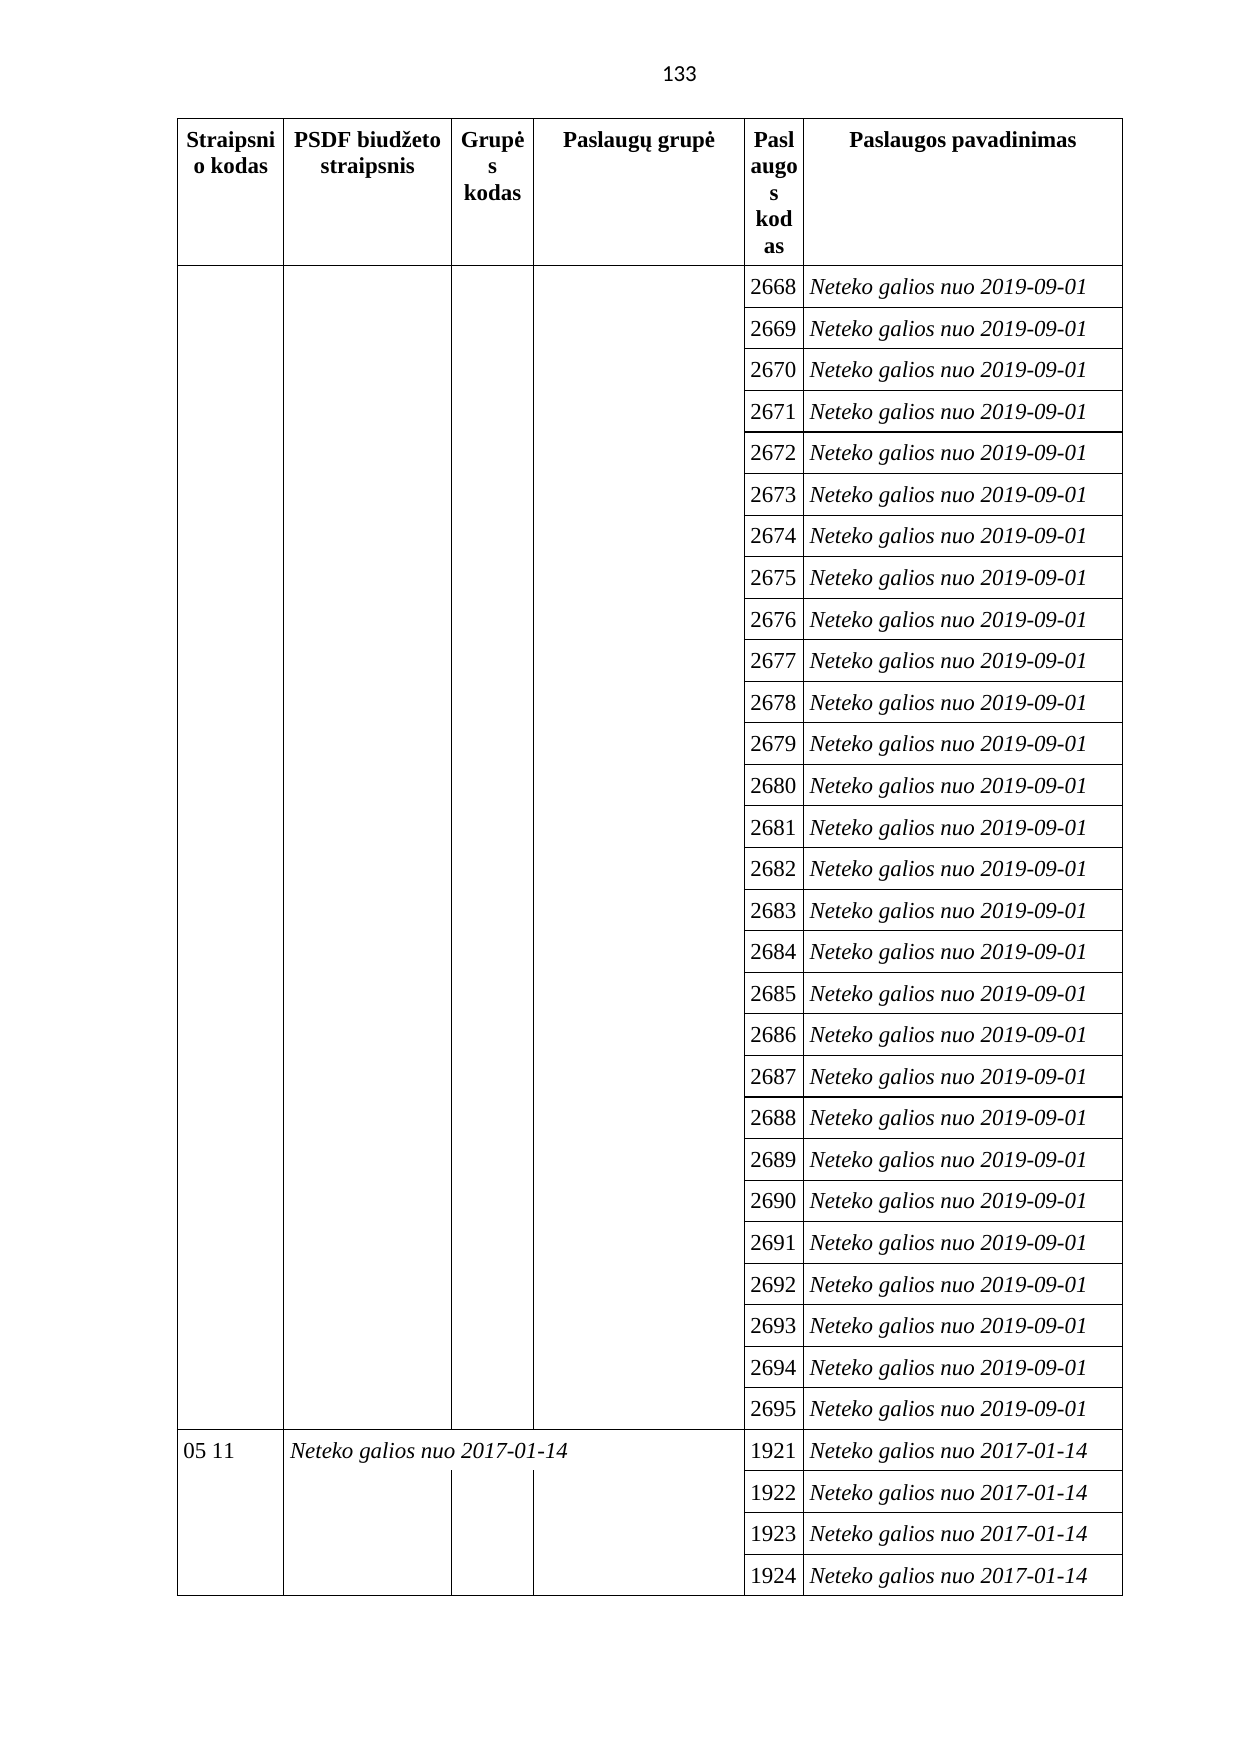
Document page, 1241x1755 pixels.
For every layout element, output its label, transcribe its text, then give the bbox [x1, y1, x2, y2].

table_cell [178, 847, 283, 888]
table_cell [534, 1470, 744, 1512]
table_cell Neteko galios nuo 2019-09-01 [804, 474, 1122, 514]
table_cell [178, 805, 283, 847]
table_cell 2684 [745, 931, 803, 972]
table_cell [452, 972, 533, 1013]
table_cell [178, 390, 283, 431]
table_cell 2690 [745, 1181, 803, 1221]
table_cell Neteko galios nuo 2019-09-01 [804, 1222, 1122, 1263]
table_cell [534, 390, 744, 431]
table_cell [178, 1096, 283, 1138]
table_cell [178, 473, 283, 514]
table_cell 2676 [745, 599, 803, 639]
table_header Grupės kodas [452, 119, 533, 265]
table_cell 2693 [745, 1305, 803, 1346]
table_cell [284, 1304, 451, 1346]
table_cell Neteko galios nuo 2019-09-01 [804, 391, 1122, 431]
table_cell [284, 764, 451, 805]
table_cell 2670 [745, 349, 803, 390]
table_cell [452, 889, 533, 930]
table_cell [452, 598, 533, 639]
table_cell [452, 805, 533, 847]
table_cell Neteko galios nuo 2019-09-01 [804, 433, 1122, 473]
table_header Paslaugos kodas [745, 119, 803, 265]
table_cell [178, 889, 283, 930]
table_cell [534, 1180, 744, 1221]
table_cell [534, 639, 744, 681]
table_cell [534, 1138, 744, 1179]
table_cell [534, 1263, 744, 1304]
table_cell [178, 722, 283, 764]
table_cell [534, 805, 744, 847]
table_cell Neteko galios nuo 2019-09-01 [804, 1139, 1122, 1179]
table_cell Neteko galios nuo 2019-09-01 [804, 1181, 1122, 1221]
table_cell Neteko galios nuo 2017-01-14 [804, 1471, 1122, 1512]
table_cell Neteko galios nuo 2017-01-14 [284, 1430, 744, 1470]
table_cell 2695 [745, 1388, 803, 1429]
table_cell [534, 889, 744, 930]
table_cell [452, 1221, 533, 1263]
table_cell [452, 681, 533, 722]
table_header Straipsnio kodas [178, 119, 283, 265]
table_cell Neteko galios nuo 2019-09-01 [804, 848, 1122, 888]
table_cell [452, 1470, 533, 1512]
table_cell [534, 266, 744, 307]
table_cell Neteko galios nuo 2017-01-14 [804, 1555, 1122, 1595]
table_cell 2694 [745, 1347, 803, 1387]
table_cell [452, 639, 533, 681]
table_cell [178, 1387, 283, 1429]
table_cell [178, 307, 283, 348]
table_cell [284, 266, 451, 307]
table_cell 2677 [745, 640, 803, 681]
table_cell Neteko galios nuo 2019-09-01 [804, 1264, 1122, 1304]
table_cell [284, 639, 451, 681]
table_cell [534, 722, 744, 764]
table_cell Neteko galios nuo 2019-09-01 [804, 516, 1122, 556]
table_cell Neteko galios nuo 2019-09-01 [804, 599, 1122, 639]
table_cell 2681 [745, 806, 803, 847]
table_cell [534, 348, 744, 390]
table_cell [534, 1346, 744, 1387]
table_cell [534, 431, 744, 473]
table_cell Neteko galios nuo 2019-09-01 [804, 765, 1122, 805]
table_cell [178, 764, 283, 805]
table_cell [178, 1470, 283, 1512]
table_cell [178, 266, 283, 307]
table_cell [452, 1138, 533, 1179]
table_cell 2668 [745, 266, 803, 307]
table_cell 2671 [745, 391, 803, 431]
table_cell [452, 266, 533, 307]
table_cell Neteko galios nuo 2017-01-14 [804, 1513, 1122, 1553]
table_cell Neteko galios nuo 2019-09-01 [804, 1014, 1122, 1055]
table_cell [452, 764, 533, 805]
table_cell [534, 1304, 744, 1346]
table_cell 05 11 [178, 1430, 283, 1470]
table_cell [178, 1221, 283, 1263]
table_cell [452, 1304, 533, 1346]
table_cell 2683 [745, 890, 803, 930]
table_cell [284, 307, 451, 348]
table_cell [284, 1055, 451, 1096]
table_cell 2673 [745, 474, 803, 514]
table_cell Neteko galios nuo 2019-09-01 [804, 1098, 1122, 1138]
table_cell [534, 1221, 744, 1263]
table_cell [178, 348, 283, 390]
table_cell [452, 1263, 533, 1304]
table_cell [452, 307, 533, 348]
table_cell [452, 1013, 533, 1055]
table_cell [178, 639, 283, 681]
table_cell [534, 764, 744, 805]
table_cell [452, 847, 533, 888]
table_cell [534, 307, 744, 348]
table_cell [452, 348, 533, 390]
table_cell [178, 1180, 283, 1221]
table_cell [534, 1013, 744, 1055]
table_cell 2674 [745, 516, 803, 556]
table_cell [284, 598, 451, 639]
table_cell [534, 1055, 744, 1096]
table_cell [452, 1346, 533, 1387]
table_cell [534, 473, 744, 514]
table_cell Neteko galios nuo 2019-09-01 [804, 806, 1122, 847]
table_header Paslaugų grupė [534, 119, 744, 265]
table_cell Neteko galios nuo 2019-09-01 [804, 308, 1122, 348]
table_cell 1923 [745, 1513, 803, 1553]
table_cell [534, 1512, 744, 1553]
table_cell [178, 1346, 283, 1387]
table_cell [178, 431, 283, 473]
table_cell [452, 930, 533, 972]
table_cell [284, 473, 451, 514]
table_cell 2680 [745, 765, 803, 805]
table_cell [284, 681, 451, 722]
table_cell [178, 1304, 283, 1346]
table_cell [534, 681, 744, 722]
table_cell 2688 [745, 1098, 803, 1138]
table_cell [284, 1221, 451, 1263]
table_cell [178, 556, 283, 598]
table_cell Neteko galios nuo 2019-09-01 [804, 1056, 1122, 1096]
table_cell [452, 1180, 533, 1221]
table_cell [284, 1263, 451, 1304]
table_cell [178, 1263, 283, 1304]
table_cell 2687 [745, 1056, 803, 1096]
table_cell 2675 [745, 557, 803, 598]
table_cell [284, 972, 451, 1013]
table_cell [452, 473, 533, 514]
table_cell 2692 [745, 1264, 803, 1304]
table_cell [284, 889, 451, 930]
table_cell [452, 515, 533, 556]
table_cell [534, 930, 744, 972]
table_cell 2669 [745, 308, 803, 348]
table_cell 2689 [745, 1139, 803, 1179]
table_cell Neteko galios nuo 2019-09-01 [804, 1347, 1122, 1387]
table_cell 2686 [745, 1014, 803, 1055]
table_cell [452, 556, 533, 598]
table_cell [452, 431, 533, 473]
table_cell [534, 515, 744, 556]
table_cell [284, 1180, 451, 1221]
table_cell 2682 [745, 848, 803, 888]
table_cell 1922 [745, 1471, 803, 1512]
table_cell Neteko galios nuo 2019-09-01 [804, 266, 1122, 307]
table_cell [284, 1013, 451, 1055]
table_cell [178, 1554, 283, 1595]
table_cell [284, 1096, 451, 1138]
table_cell [452, 390, 533, 431]
table_header Paslaugos pavadinimas [804, 119, 1122, 265]
table_cell 1921 [745, 1430, 803, 1470]
table_cell [534, 1554, 744, 1595]
table_cell [452, 1554, 533, 1595]
table_cell Neteko galios nuo 2019-09-01 [804, 890, 1122, 930]
table_cell [452, 1512, 533, 1553]
table_cell [178, 930, 283, 972]
table_cell [284, 431, 451, 473]
table_cell Neteko galios nuo 2019-09-01 [804, 973, 1122, 1013]
table_cell [178, 972, 283, 1013]
table_cell [178, 1512, 283, 1553]
table_cell [178, 598, 283, 639]
table_cell [284, 805, 451, 847]
table_cell 2679 [745, 723, 803, 764]
table_cell Neteko galios nuo 2019-09-01 [804, 1305, 1122, 1346]
table_cell [284, 722, 451, 764]
table_cell 2685 [745, 973, 803, 1013]
table_cell [452, 1096, 533, 1138]
table_cell [534, 972, 744, 1013]
table_cell [452, 722, 533, 764]
table_cell 2672 [745, 433, 803, 473]
table_cell [452, 1055, 533, 1096]
table_cell [534, 847, 744, 888]
table_cell [284, 348, 451, 390]
table_cell [284, 1512, 451, 1553]
table_cell 1924 [745, 1555, 803, 1595]
table_cell [284, 390, 451, 431]
table_cell [284, 556, 451, 598]
table_cell Neteko galios nuo 2019-09-01 [804, 723, 1122, 764]
table_cell 2691 [745, 1222, 803, 1263]
table_cell [284, 515, 451, 556]
table_cell [534, 1387, 744, 1429]
table_cell [178, 515, 283, 556]
table_cell [178, 1013, 283, 1055]
table_cell [178, 1138, 283, 1179]
table_cell [284, 1138, 451, 1179]
table_cell Neteko galios nuo 2019-09-01 [804, 682, 1122, 722]
table_cell [284, 1346, 451, 1387]
table_cell Neteko galios nuo 2019-09-01 [804, 931, 1122, 972]
table_cell [534, 556, 744, 598]
table_cell [284, 1387, 451, 1429]
table_cell [178, 1055, 283, 1096]
table_cell Neteko galios nuo 2019-09-01 [804, 1388, 1122, 1429]
table_cell [284, 847, 451, 888]
table_cell [534, 1096, 744, 1138]
table_cell [452, 1387, 533, 1429]
table_cell [284, 930, 451, 972]
table_cell Neteko galios nuo 2019-09-01 [804, 349, 1122, 390]
table_cell [284, 1554, 451, 1595]
table_cell [178, 681, 283, 722]
table_cell [284, 1470, 451, 1512]
table_cell [534, 598, 744, 639]
table_header PSDF biudžeto straipsnis [284, 119, 451, 265]
table_cell 2678 [745, 682, 803, 722]
table_cell Neteko galios nuo 2019-09-01 [804, 557, 1122, 598]
table_cell Neteko galios nuo 2019-09-01 [804, 640, 1122, 681]
table_cell Neteko galios nuo 2017-01-14 [804, 1430, 1122, 1470]
